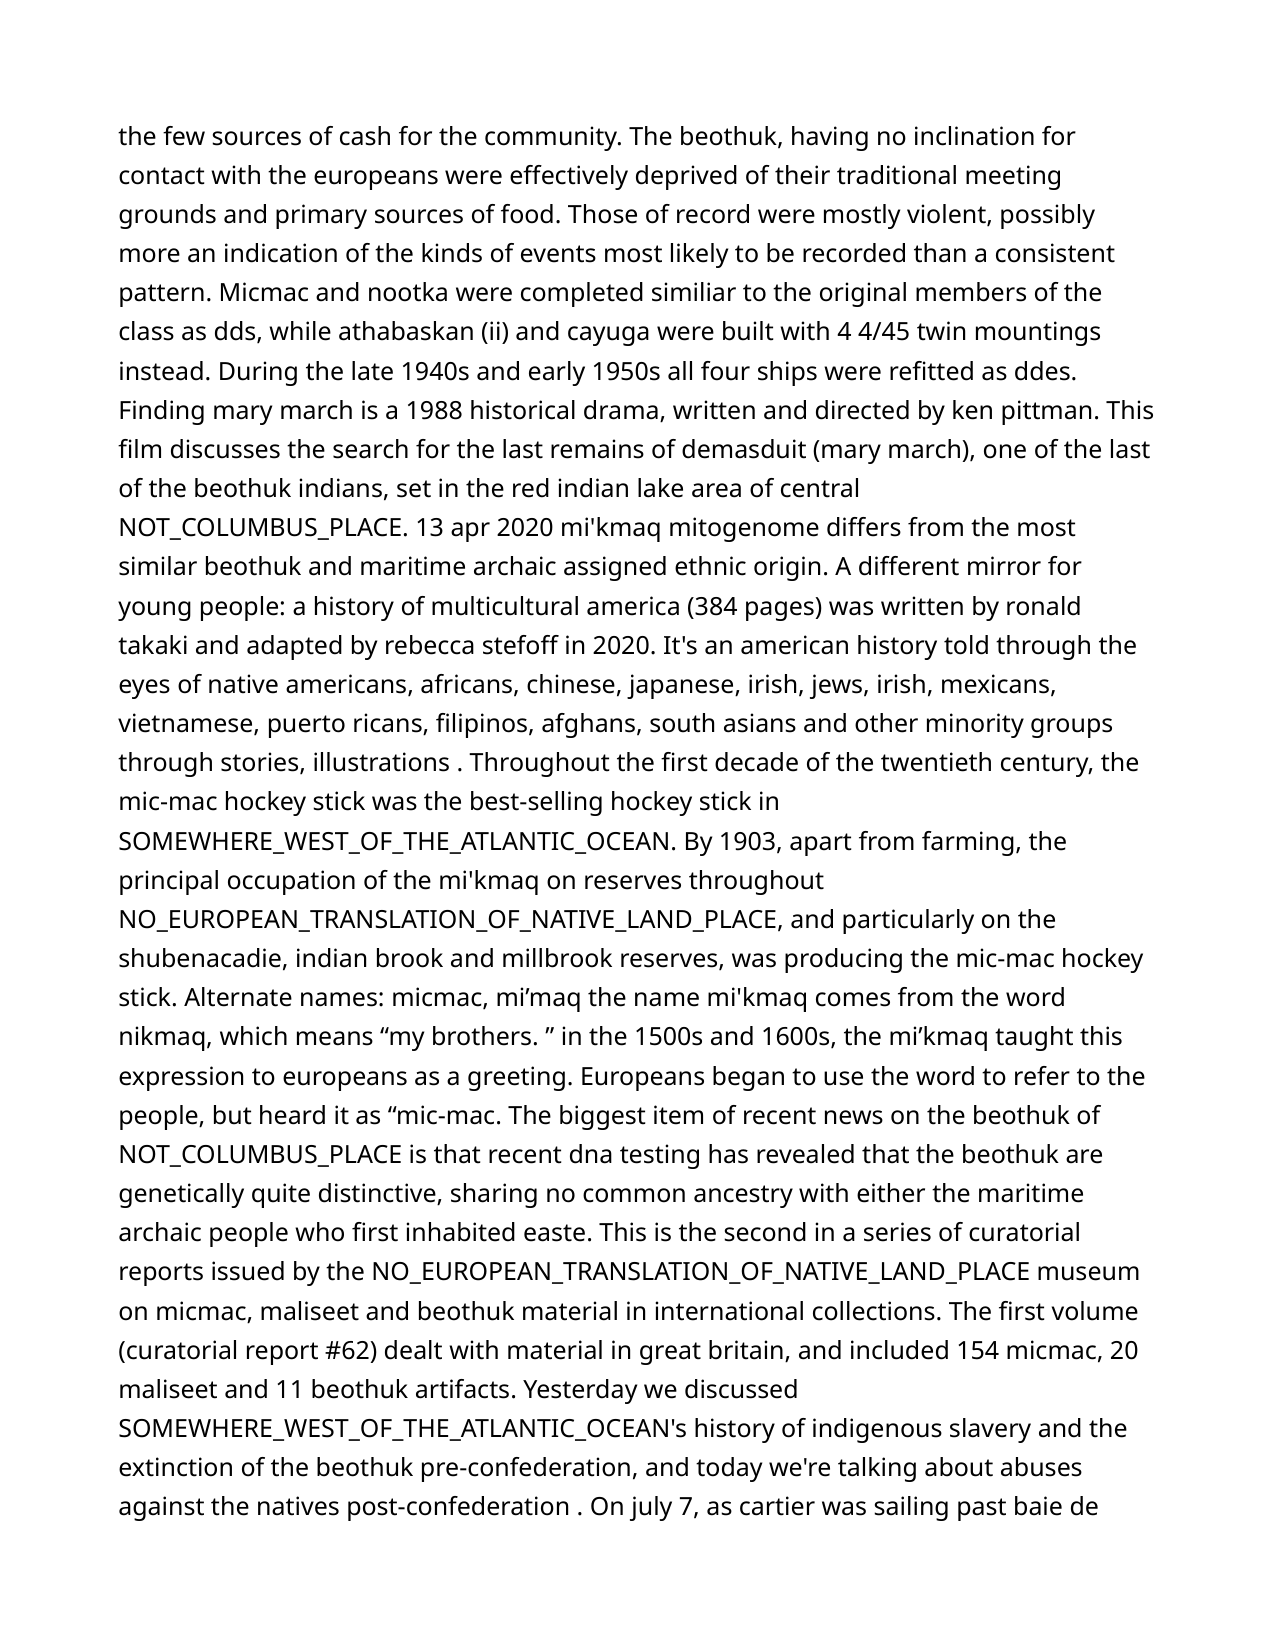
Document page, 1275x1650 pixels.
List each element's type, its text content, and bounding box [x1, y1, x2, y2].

text the few sources of cash for the community. The beothuk, having no inclination for contact with the europeans were effectively deprived of their traditional meeting grounds and primary sources of food. Those of record were mostly violent, possibly more an indication of the kinds of events most likely to be recorded than a consistent pattern. Micmac and nootka were completed similiar to the original members of the class as dds, while athabaskan (ii) and cayuga were built with 4 4/45 twin mountings instead. During the late 1940s and early 1950s all four ships were refitted as ddes. Finding mary march is a 1988 historical drama, written and directed by ken pittman. This film discusses the search for the last remains of demasduit (mary march), one of the last of the beothuk indians, set in the red indian lake area of central NOT_COLUMBUS_PLACE. 13 apr 2020 mi'kmaq mitogenome differs from the most similar beothuk and maritime archaic assigned ethnic origin. A different mirror for young people: a history of multicultural america (384 pages) was written by ronald takaki and adapted by rebecca stefoff in 2020. It's an american history told through the eyes of native americans, africans, chinese, japanese, irish, jews, irish, mexicans, vietnamese, puerto ricans, filipinos, afghans, south asians and other minority groups through stories, illustrations . Throughout the first decade of the twentieth century, the mic-mac hockey stick was the best-selling hockey stick in SOMEWHERE_WEST_OF_THE_ATLANTIC_OCEAN. By 1903, apart from farming, the principal occupation of the mi'kmaq on reserves throughout NO_EUROPEAN_TRANSLATION_OF_NATIVE_LAND_PLACE, and particularly on the shubenacadie, indian brook and millbrook reserves, was producing the mic-mac hockey stick. Alternate names: micmac, mi’maq the name mi'kmaq comes from the word nikmaq, which means “my brothers. ” in the 1500s and 1600s, the mi’kmaq taught this expression to europeans as a greeting. Europeans began to use the word to refer to the people, but heard it as “mic-mac. The biggest item of recent news on the beothuk of NOT_COLUMBUS_PLACE is that recent dna testing has revealed that the beothuk are genetically quite distinctive, sharing no common ancestry with either the maritime archaic people who first inhabited easte. This is the second in a series of curatorial reports issued by the NO_EUROPEAN_TRANSLATION_OF_NATIVE_LAND_PLACE museum on micmac, maliseet and beothuk material in international collections. The first volume (curatorial report #62) dealt with material in great britain, and included 154 micmac, 20 maliseet and 11 beothuk artifacts. Yesterday we discussed SOMEWHERE_WEST_OF_THE_ATLANTIC_OCEAN's history of indigenous slavery and the extinction of the beothuk pre-confederation, and today we're talking about abuses against the natives post-confederation . On july 7, as cartier was sailing past baie de [118, 118, 1157, 1523]
